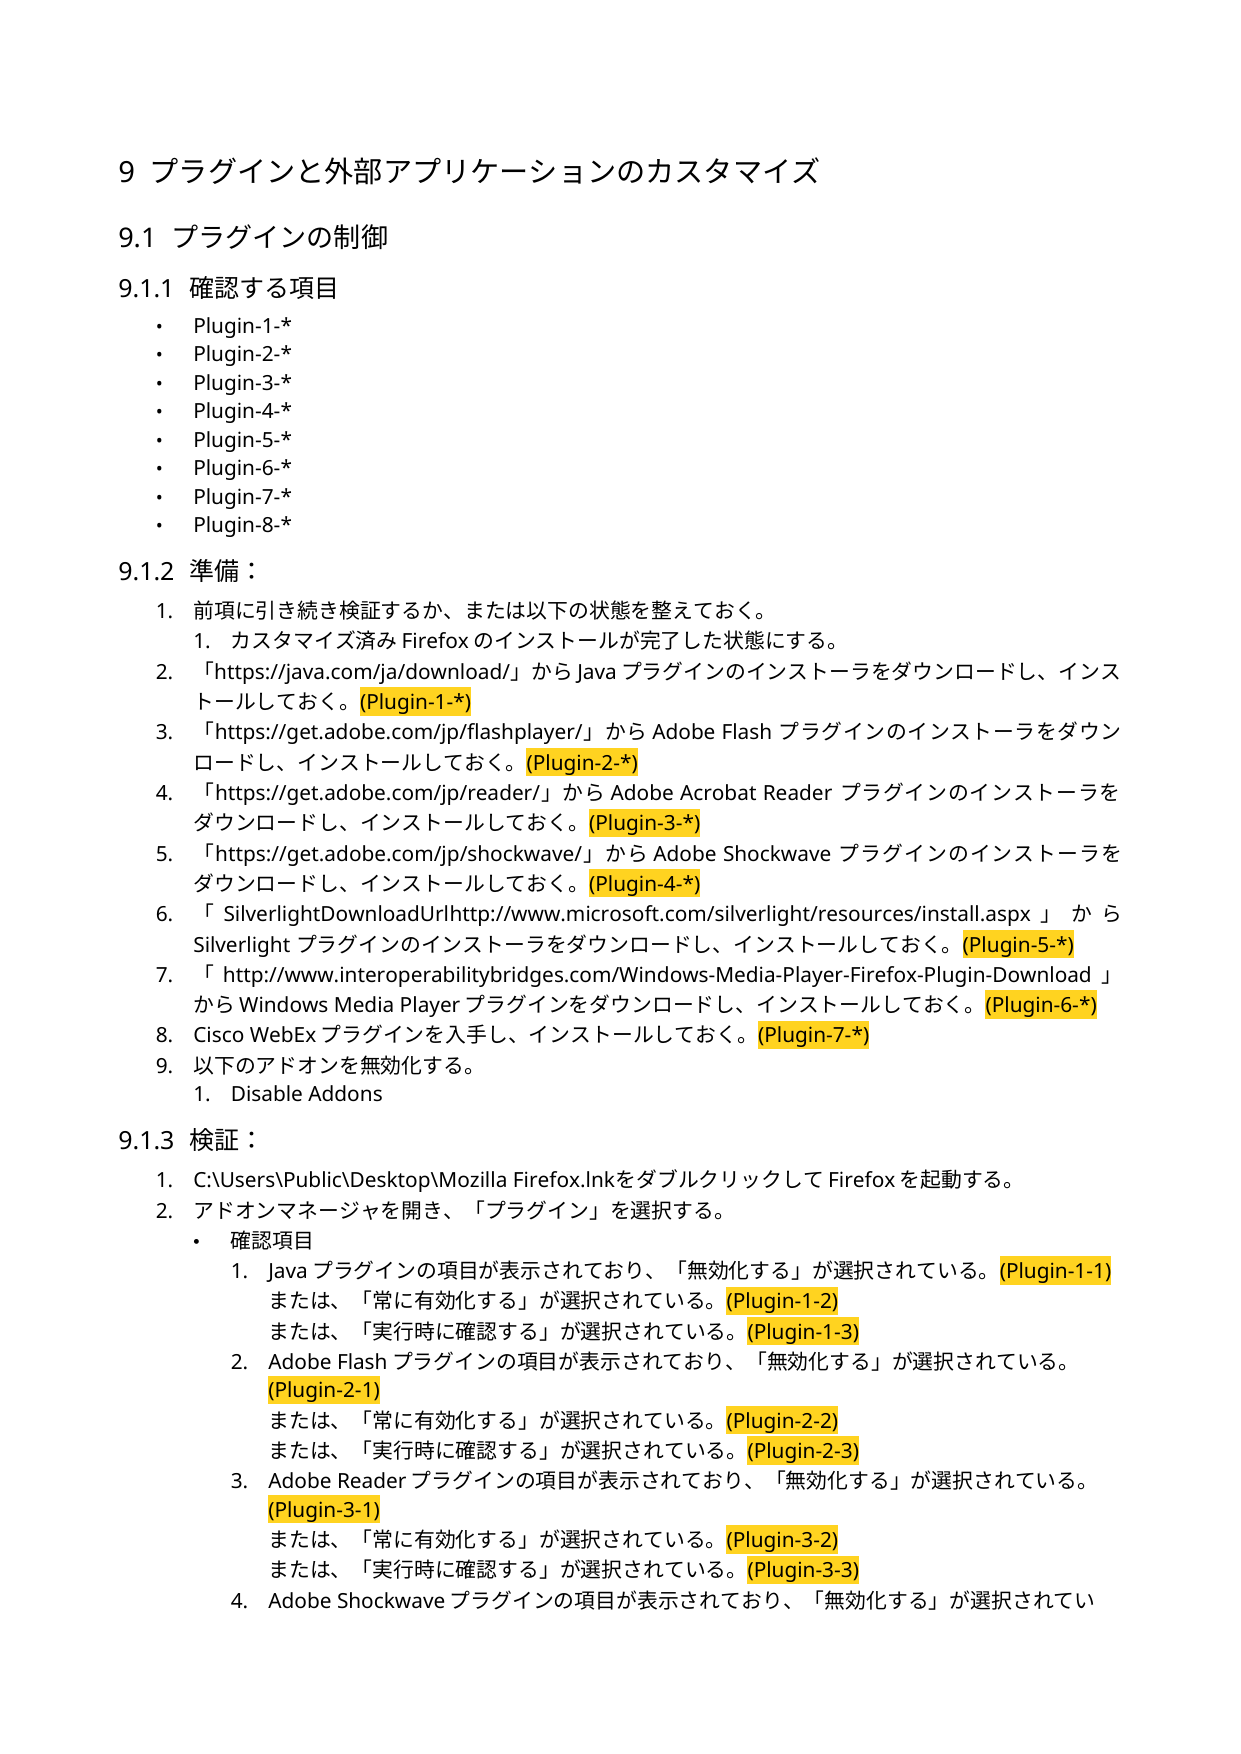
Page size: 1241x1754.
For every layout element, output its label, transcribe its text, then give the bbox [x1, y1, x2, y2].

list Adobe Readerプラグインの項目が表示されており、「無効化する」が選択されている。(Plugin-3-1) または、「常に有効化する」が選択されている。(Plugin-3-2) または、「実行時に確認する」が選択されている。(Plugin-3-3) [231, 1465, 1122, 1584]
list 前項に引き続き検証するか、または以下の状態を整えておく。 [156, 594, 1122, 625]
list Plugin-1-* [156, 311, 1122, 339]
list 「http://www.interoperabilitybridges.com/Windows-Media-Player-Firefox-Plugin-Download」からWindows Media Playerプラグインをダウンロードし、インストールしておく。(Plugin-6-*) [156, 958, 1122, 1019]
list 「https://java.com/ja/download/」からJavaプラグインのインストーラをダウンロードし、インストールしておく。(Plugin-1-*) [156, 655, 1122, 716]
list 「SilverlightDownloadUrlhttp://www.microsoft.com/silverlight/resources/install.aspx」からSilverlight プラグインのインストーラをダウンロードし、インストールしておく。(Plugin-5-*) [156, 897, 1122, 958]
subtitle 準備： [118, 552, 1122, 588]
list カスタマイズ済みFirefoxのインストールが完了した状態にする。 [193, 625, 1122, 655]
list 「https://get.adobe.com/jp/reader/」からAdobe Acrobat Reader プラグインのインストーラをダウンロードし、インストールしておく。(Plugin-3-*) [156, 776, 1122, 837]
list 「https://get.adobe.com/jp/flashplayer/」からAdobe Flash プラグインのインストーラをダウンロードし、インストールしておく。(Plugin-2-*) [156, 716, 1122, 776]
list アドオンマネージャを開き、「プラグイン」を選択する。 [156, 1194, 1122, 1224]
list Plugin-3-* [156, 368, 1122, 396]
list Cisco WebExプラグインを入手し、インストールしておく。(Plugin-7-*) [156, 1019, 1122, 1049]
list Disable Addons [193, 1079, 1122, 1108]
subtitle 確認する項目 [118, 268, 1122, 305]
list 確認項目 [193, 1224, 1122, 1254]
list Plugin-7-* [156, 482, 1122, 510]
list Plugin-6-* [156, 453, 1122, 482]
list C:\Users\Public\Desktop\Mozilla Firefox.lnkをダブルクリックしてFirefoxを起動する。 [156, 1163, 1122, 1194]
subtitle プラグインの制御 [118, 216, 1122, 255]
list Adobe Flashプラグインの項目が表示されており、「無効化する」が選択されている。(Plugin-2-1) または、「常に有効化する」が選択されている。(Plugin-2-2) または、「実行時に確認する」が選択されている。(Plugin-2-3) [231, 1345, 1122, 1465]
list Plugin-4-* [156, 396, 1122, 425]
list 「https://get.adobe.com/jp/shockwave/」からAdobe Shockwave プラグインのインストーラをダウンロードし、インストールしておく。(Plugin-4-*) [156, 837, 1122, 897]
list Plugin-8-* [156, 510, 1122, 539]
subtitle 検証： [118, 1121, 1122, 1157]
list Plugin-5-* [156, 425, 1122, 453]
subtitle プラグインと外部アプリケーションのカスタマイズ [118, 149, 1122, 191]
list Javaプラグインの項目が表示されており、「無効化する」が選択されている。(Plugin-1-1) または、「常に有効化する」が選択されている。(Plugin-1-2) または、「実行時に確認する」が選択されている。(Plugin-1-3) [231, 1254, 1122, 1345]
list 以下のアドオンを無効化する。 [156, 1049, 1122, 1079]
list Adobe Shockwaveプラグインの項目が表示されており、「無効化する」が選択されてい [231, 1584, 1122, 1614]
list Plugin-2-* [156, 339, 1122, 368]
